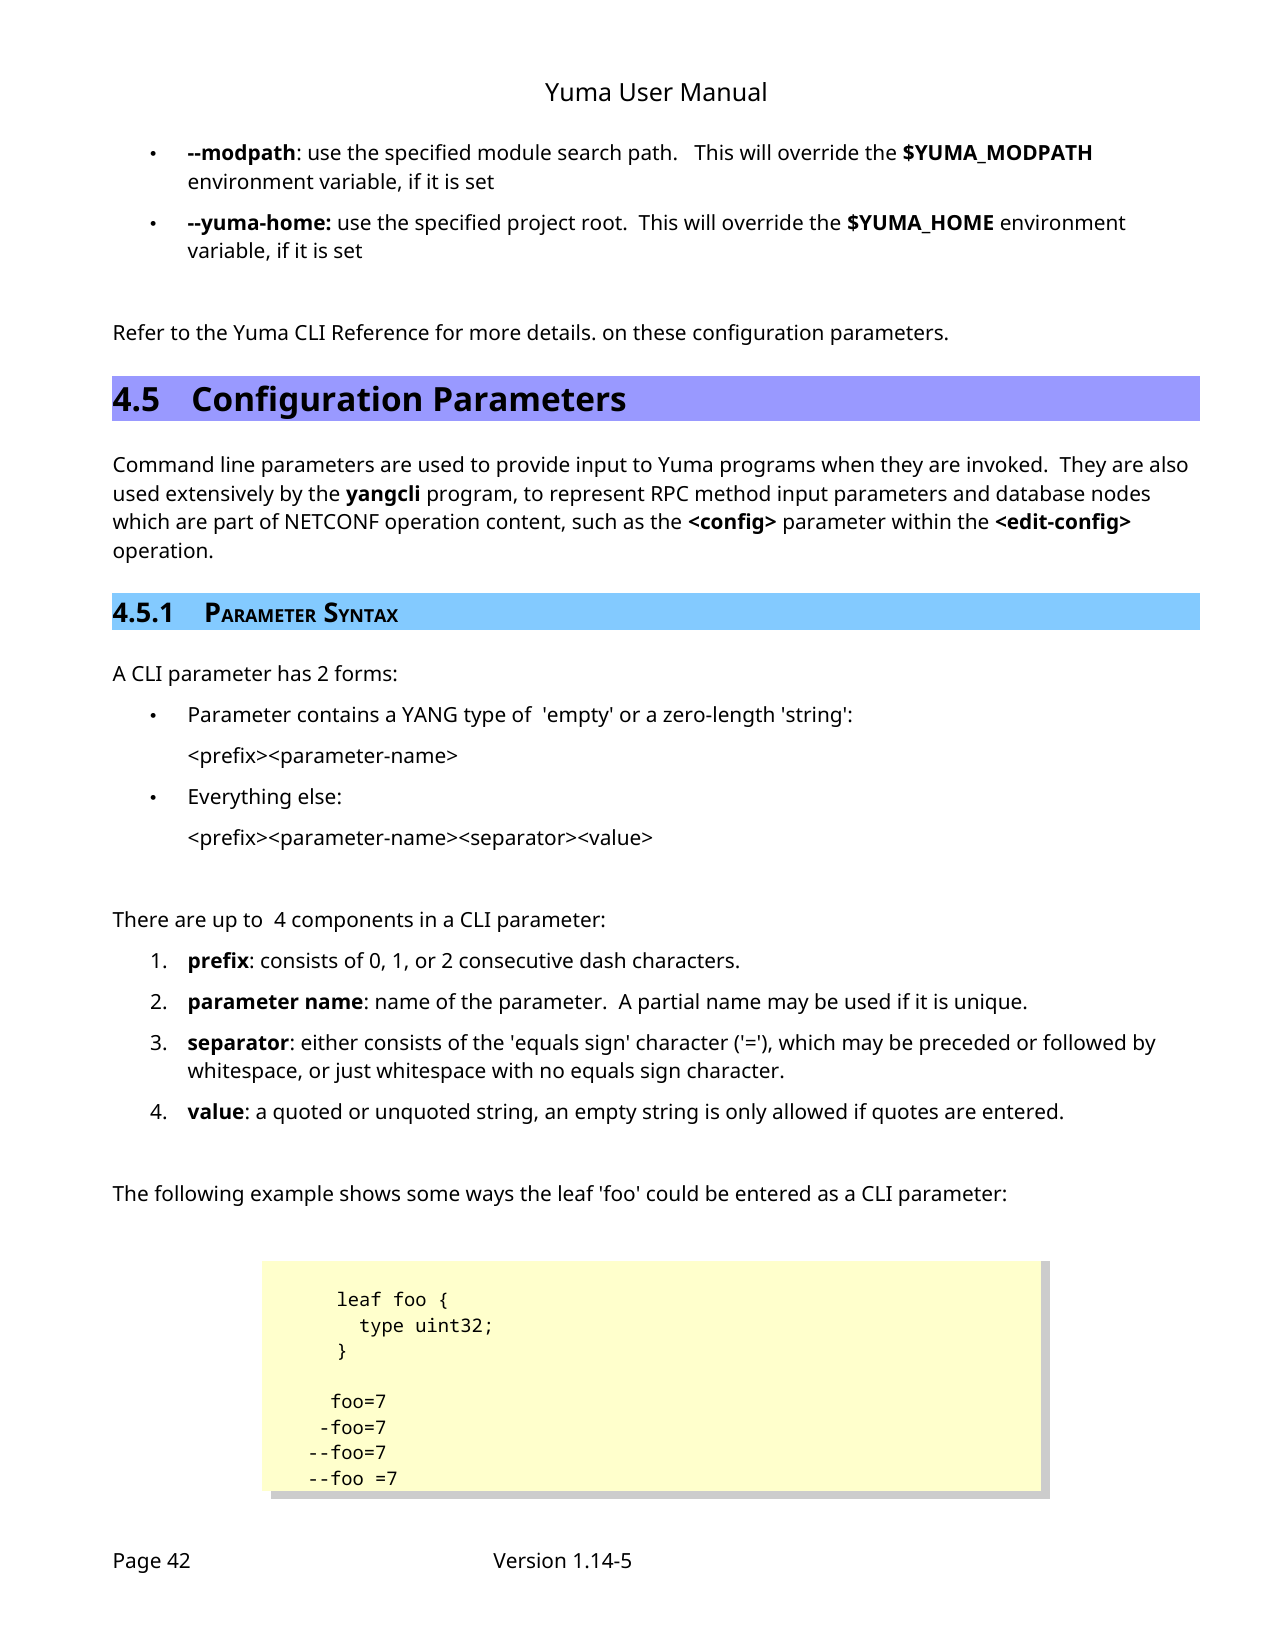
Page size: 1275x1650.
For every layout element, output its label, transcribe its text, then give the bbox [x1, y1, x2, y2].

list <prefix><parameter-name> [150, 741, 1200, 770]
list prefix: consists of 0, 1, or 2 consecutive dash characters. [150, 946, 1200, 974]
list --modpath: use the specified module search path. This will override the $YUMA_MODPATH environment variable, if it is set [150, 138, 1200, 195]
text A CLI parameter has 2 forms: [112, 659, 1200, 688]
list <prefix><parameter-name><separator><value> [150, 823, 1200, 852]
text type uint32; [262, 1312, 1041, 1337]
text --foo =7 [262, 1465, 1041, 1491]
list Parameter contains a YANG type of 'empty' or a zero-length 'string': [150, 700, 1200, 729]
subtitle Parameter Syntax [112, 593, 1200, 630]
list value: a quoted or unquoted string, an empty string is only allowed if quotes are entered. [150, 1097, 1200, 1126]
text -foo=7 [262, 1414, 1041, 1439]
list --yuma-home: use the specified project root. This will override the $YUMA_HOME environment variable, if it is set [150, 208, 1200, 265]
list parameter name: name of the parameter. A partial name may be used if it is unique. [150, 987, 1200, 1015]
subtitle Configuration Parameters [112, 376, 1200, 421]
list separator: either consists of the 'equals sign' character ('='), which may be preceded or followed by whitespace, or just whitespace with no equals sign character. [150, 1028, 1200, 1085]
text --foo=7 [262, 1439, 1041, 1465]
text Refer to the Yuma CLI Reference for more details. on these configuration parameters. [112, 318, 1200, 347]
text The following example shows some ways the leaf 'foo' could be entered as a CLI parameter: [112, 1179, 1200, 1207]
text } [262, 1337, 1041, 1363]
text foo=7 [262, 1388, 1041, 1414]
text Command line parameters are used to provide input to Yuma programs when they are invoked. They are also used extensively by the yangcli program, to represent RPC method input parameters and database nodes which are part of NETCONF operation content, such as the <config> parameter within the <edit-config> operation. [112, 450, 1200, 564]
list Everything else: [150, 782, 1200, 811]
text There are up to 4 components in a CLI parameter: [112, 905, 1200, 933]
text leaf foo { [262, 1286, 1041, 1312]
